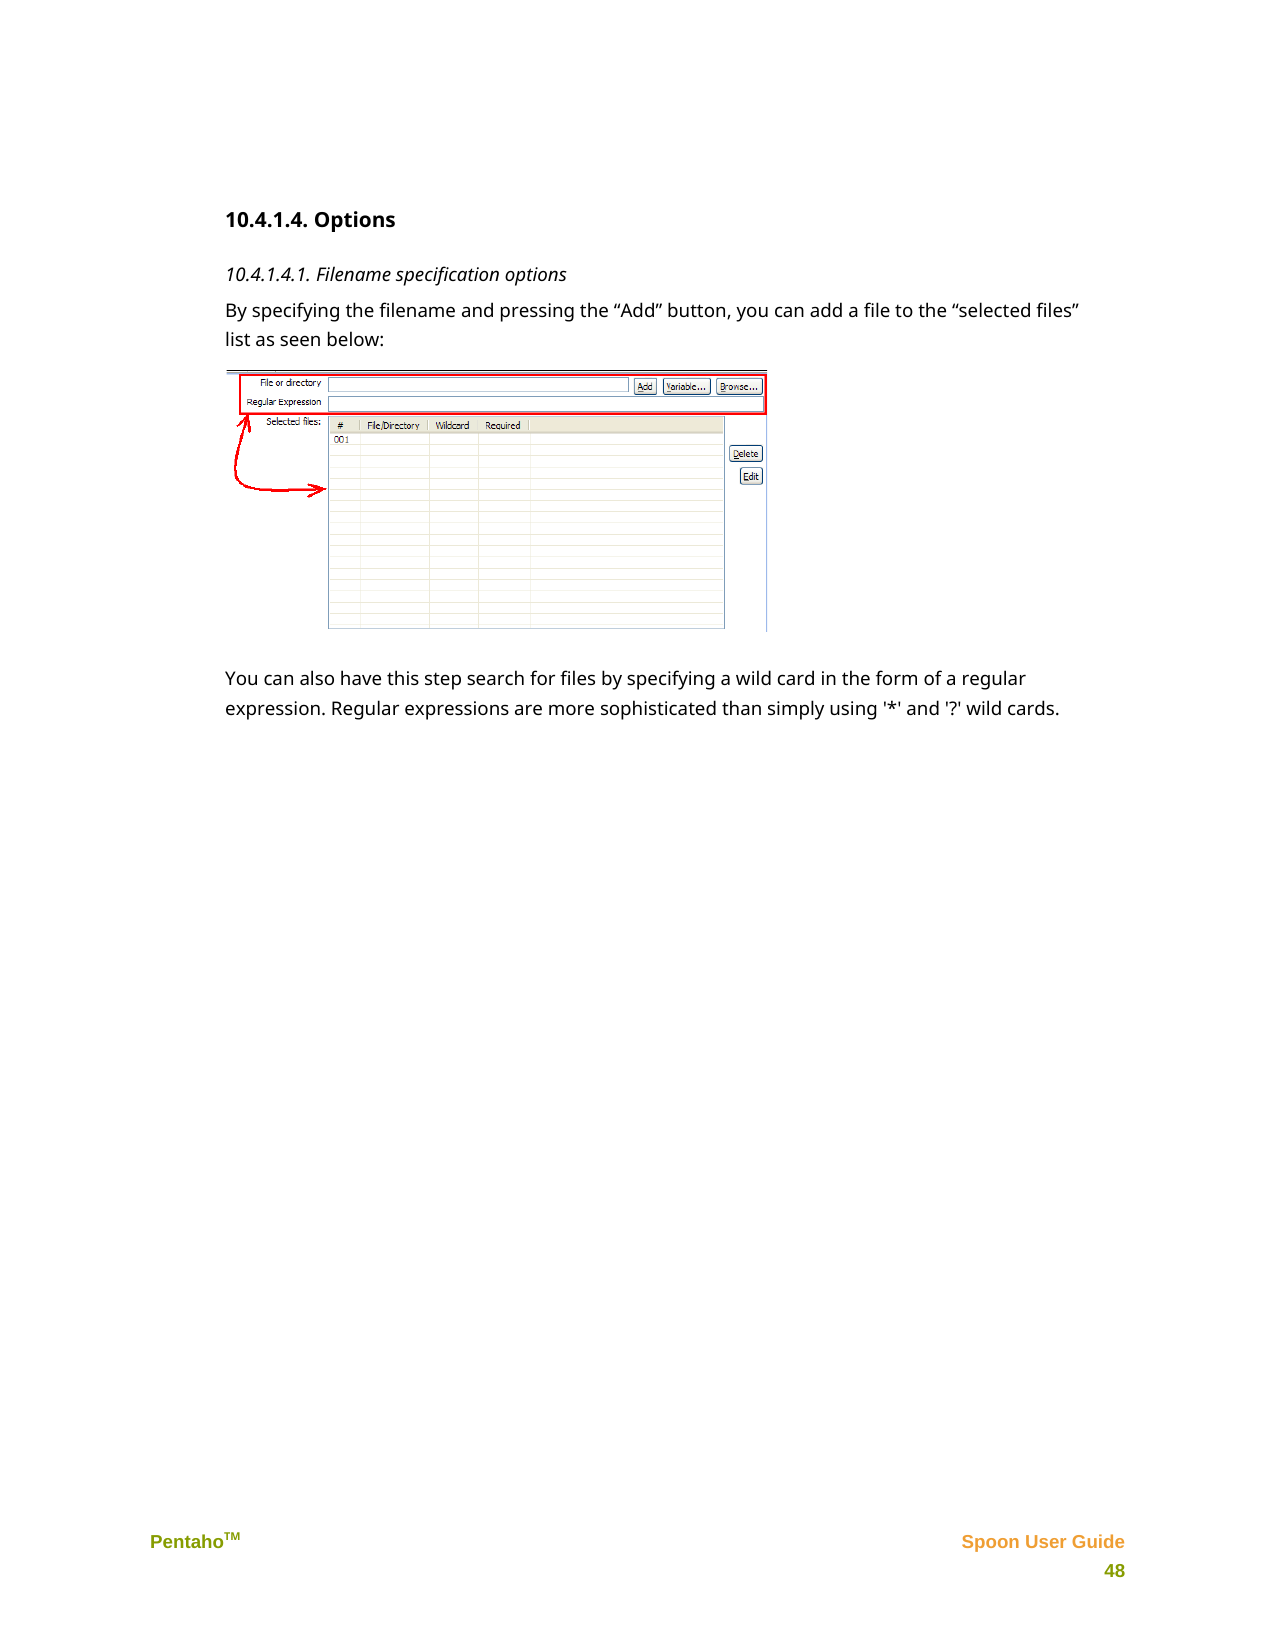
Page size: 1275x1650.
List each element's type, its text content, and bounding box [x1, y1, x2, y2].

text You can also have this step search for files by specifying a wild card in the form of a regular expression. Regular expressions are more sophisticated than simply using '*' and '?' wild cards. [225, 662, 1125, 721]
text By specifying the filename and pressing the “Add” button, you can add a file to the “selected files” [225, 294, 1125, 323]
text list as seen below: [225, 323, 1125, 352]
subtitle 10.4.1.4.1. Filename specification options [225, 258, 1125, 287]
subtitle 10.4.1.4. Options [225, 204, 1125, 233]
